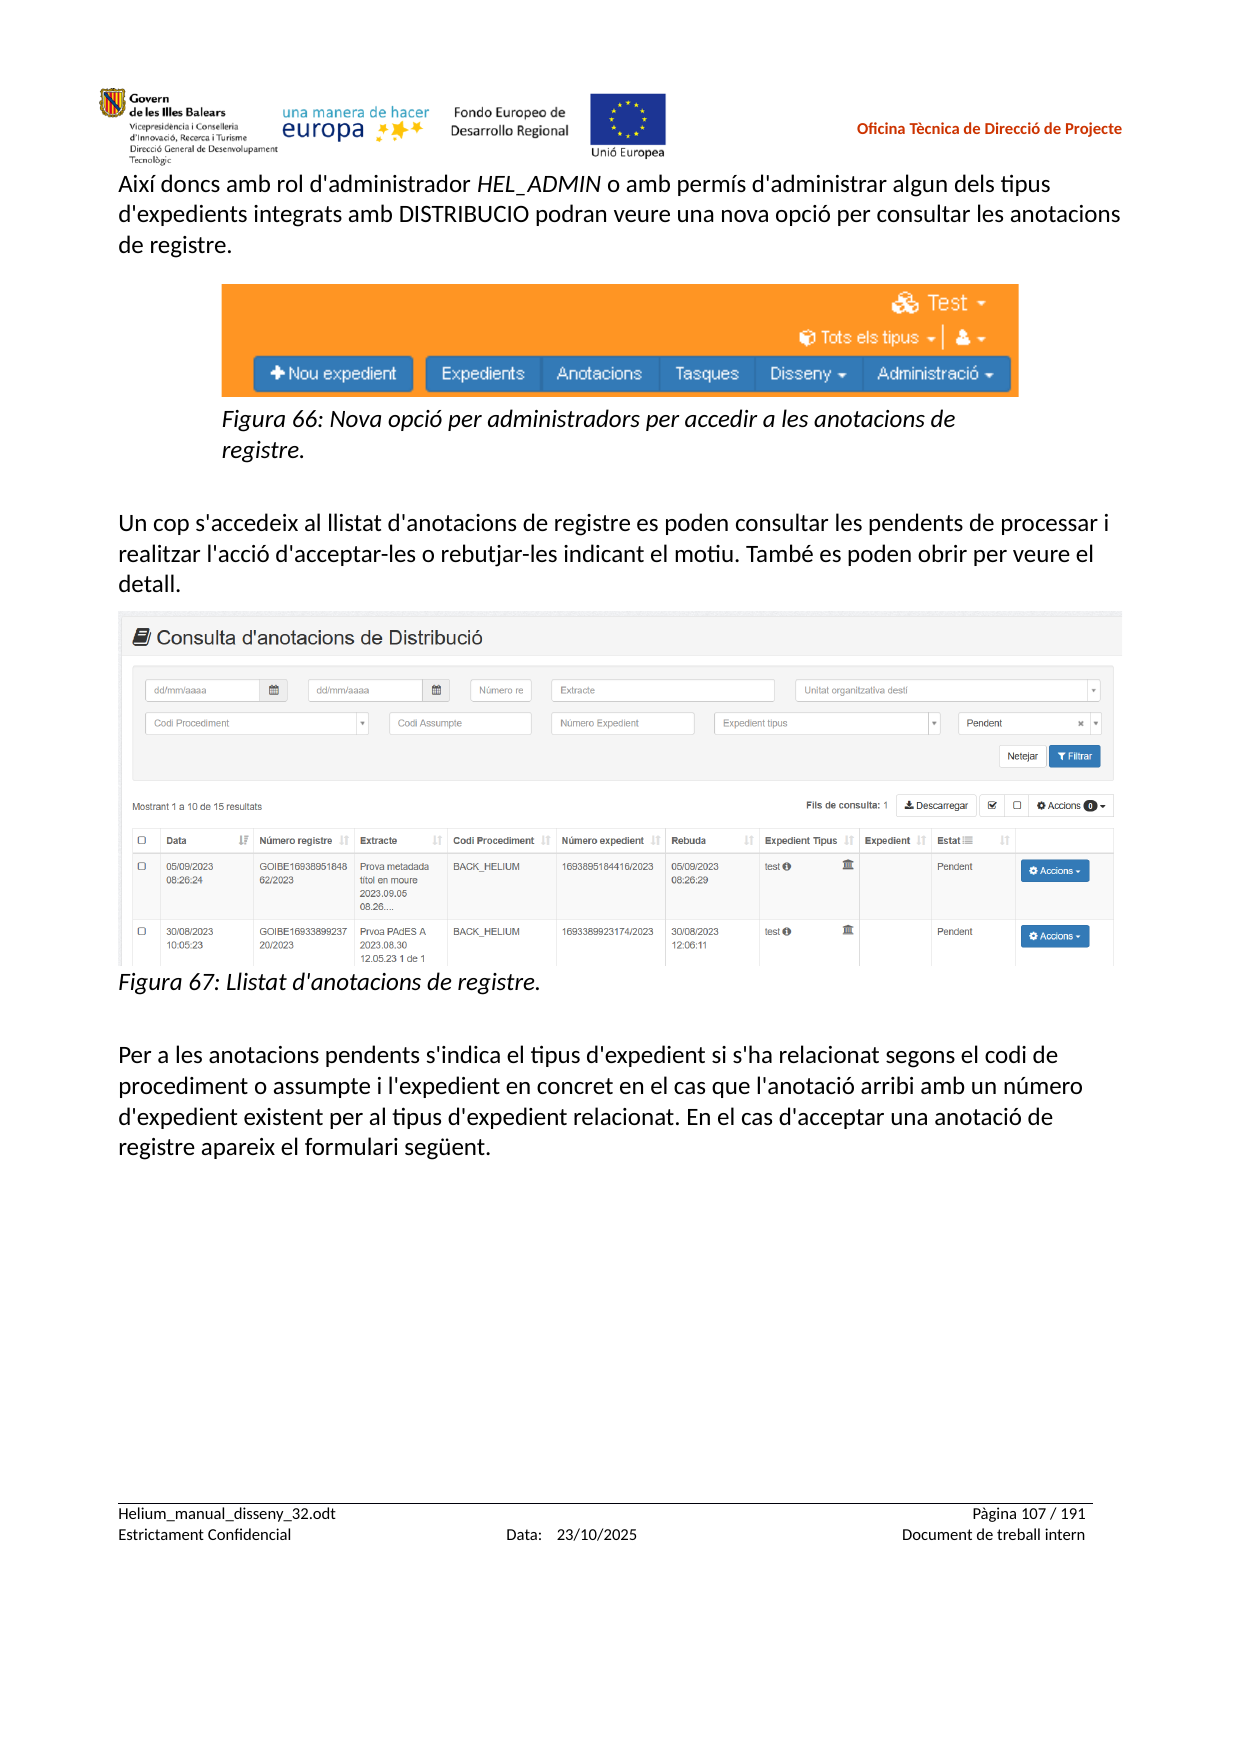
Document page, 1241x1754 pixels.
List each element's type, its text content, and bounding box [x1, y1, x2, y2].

text Figura 67: Llistat d'anotacions de registre. [118, 966, 1122, 997]
picture [118, 611, 1123, 966]
text Un cop s'accedeix al llistat d'anotacions de registre es poden consultar les pendents de processar i realitzar l'acció d'acceptar-les o rebutjar-les indicant el motiu. També es poden obrir per veure el detall. [118, 507, 1122, 599]
picture [99, 87, 668, 166]
picture [221, 284, 1019, 397]
text Així doncs amb rol d'administrador HEL_ADMIN o amb permís d'administrar algun dels tipus d'expedients integrats amb DISTRIBUCIO podran veure una nova opció per consultar les anotacions de registre. [118, 168, 1122, 259]
text Per a les anotacions pendents s'indica el tipus d'expedient si s'ha relacionat segons el codi de procediment o assumpte i l'expedient en concret en el cas que l'anotació arribi amb un número d'expedient existent per al tipus d'expedient relacionat. En el cas d'acceptar una anotació de registre apareix el formulari següent. [118, 1039, 1122, 1162]
text Figura 66: Nova opció per administradors per accedir a les anotacions de registre. [222, 397, 1018, 464]
